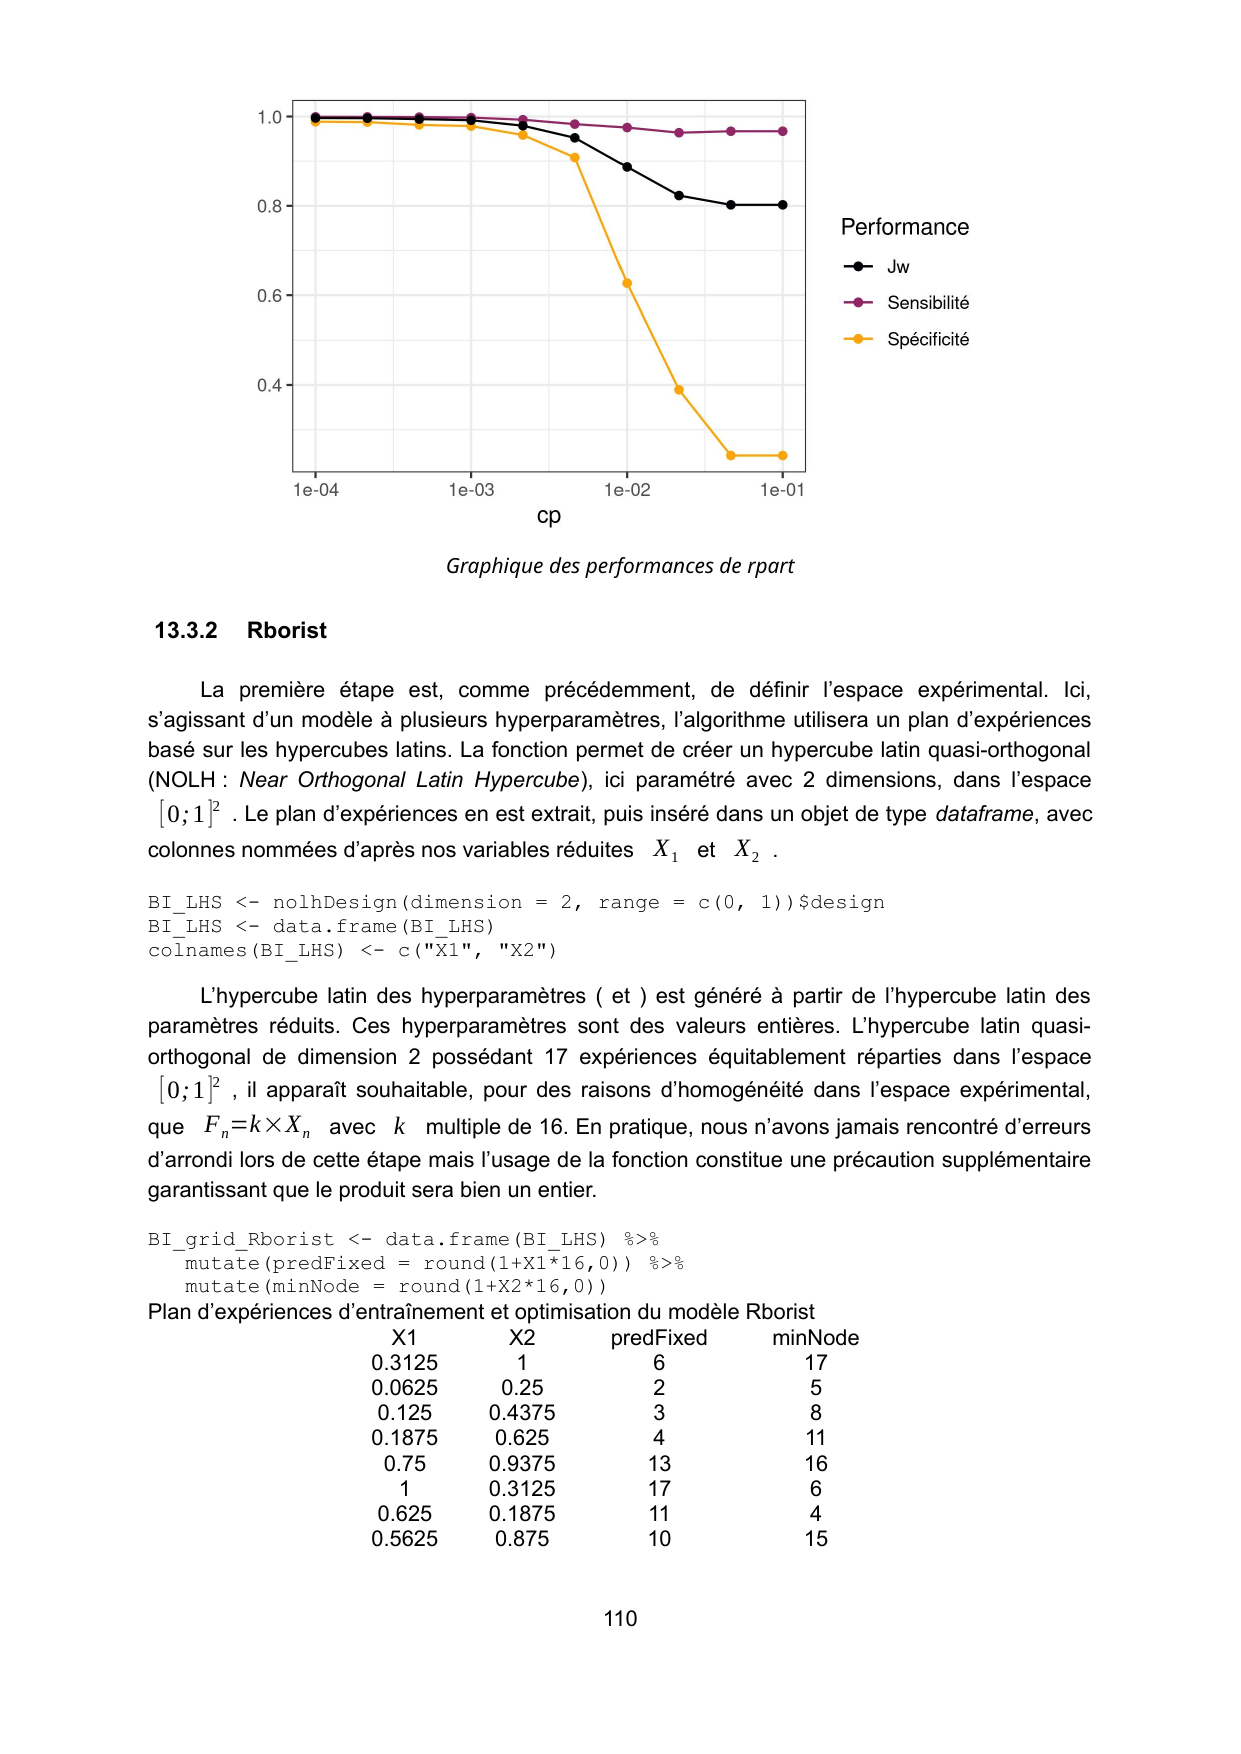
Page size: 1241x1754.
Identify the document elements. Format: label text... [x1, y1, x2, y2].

table_header [613, 1335, 619, 1344]
text BI_LHS <- nolhDesign(dimension = 2, range = c(0, 1))$design [148, 891, 1093, 915]
table_cell [346, 1350, 463, 1551]
text Graphique des performances de rpart [148, 551, 1093, 579]
picture [245, 88, 995, 539]
table_cell [738, 1350, 894, 1551]
text L’hypercube latin des hyperparamètres ( et ) est généré à partir de l’hypercube latin des paramètres réduits. Ces hyperparamètres sont des valeurs entières. L’hypercube latin quasi-orthogonal de dimension 2 possédant 17 expériences équitablement réparties dans l’espace , il apparaît souhaitable, pour des raisons d’homogénéité dans l’espace expérimental, que avec multiple de 16. En pratique, nous n’avons jamais rencontré d’erreurs d’arrondi lors de cette étape mais l’usage de la fonction constitue une précaution supplémentaire garantissant que le produit sera bien un entier. [148, 983, 1093, 1202]
text BI_grid_Rborist <- data.frame(BI_LHS) %>% [148, 1228, 1093, 1252]
text BI_LHS <- data.frame(BI_LHS) [148, 915, 1093, 939]
text mutate(predFixed = round(1+X1*16,0)) %>% [148, 1252, 1093, 1276]
text colnames(BI_LHS) <- c("X1", "X2") [148, 939, 1093, 962]
subtitle Rborist [148, 617, 1093, 643]
table_cell [464, 1350, 737, 1551]
table_header [464, 1324, 737, 1349]
table_header [346, 1324, 463, 1349]
text La première étape est, comme précédemment, de définir l’espace expérimental. Ici, s’agissant d’un modèle à plusieurs hyperparamètres, l’algorithme utilisera un plan d’expériences basé sur les hypercubes latins. La fonction permet de créer un hypercube latin quasi-orthogonal (NOLH : Near Orthogonal Latin Hypercube), ici paramétré avec 2 dimensions, dans l’espace . Le plan d’expériences en est extrait, puis inséré dans un objet de type dataframe, avec colonnes nommées d’après nos variables réduites et . [148, 677, 1093, 866]
text Plan d’expériences d’entraînement et optimisation du modèle Rborist [148, 1299, 1093, 1324]
text mutate(minNode = round(1+X2*16,0)) [148, 1276, 1093, 1299]
table_header [738, 1324, 894, 1349]
